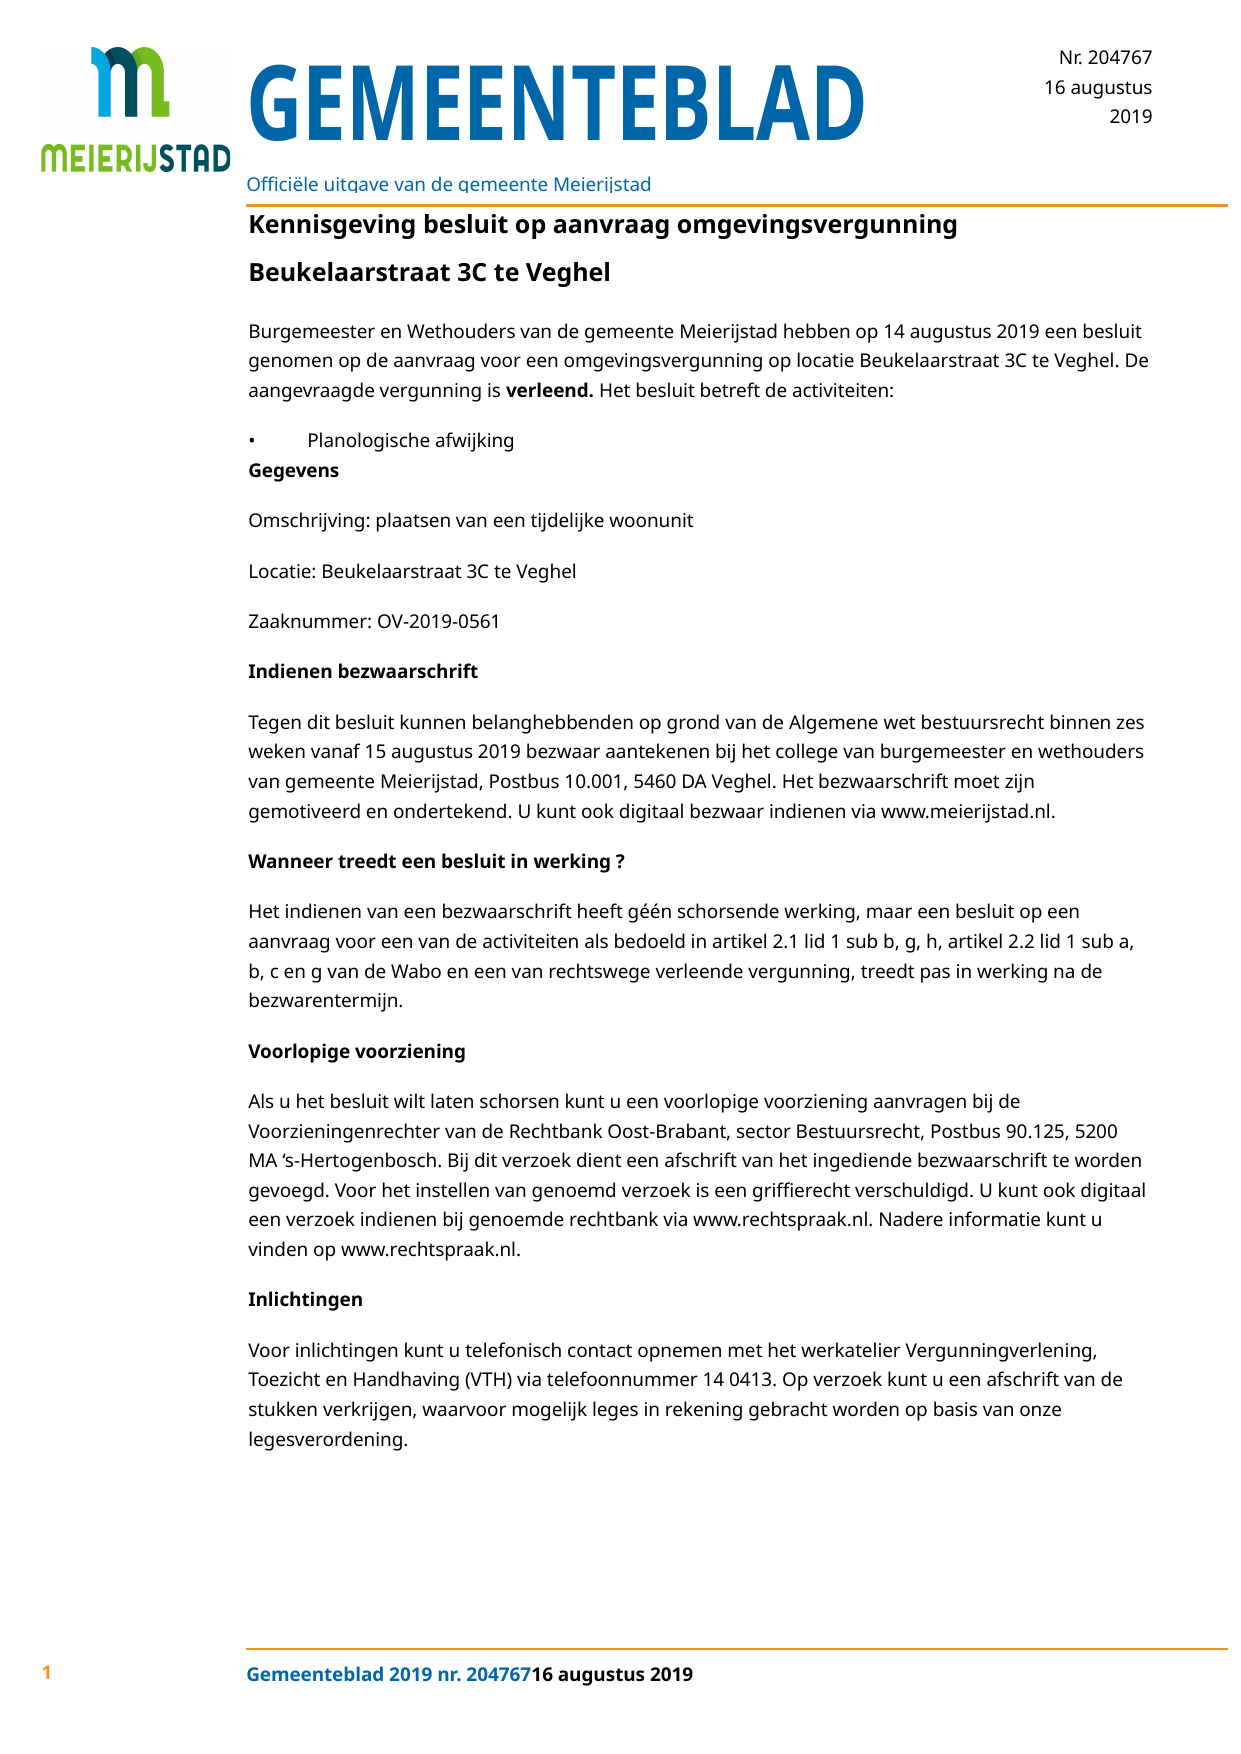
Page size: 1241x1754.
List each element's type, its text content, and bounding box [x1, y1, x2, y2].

text Als u het besluit wilt laten schorsen kunt u een voorlopige voorziening aanvragen bij de Voorzieningenrechter van de Rechtbank Oost-Brabant, sector Bestuursrecht, Postbus 90.125, 5200 MA ‘s-Hertogenbosch. Bij dit verzoek dient een afschrift van het ingediende bezwaarschrift te worden gevoegd. Voor het instellen van genoemd verzoek is een griffierecht verschuldigd. U kunt ook digitaal een verzoek indienen bij genoemde rechtbank via www.rechtspraak.nl. Nadere informatie kunt u vinden op www.rechtspraak.nl. [248, 1088, 1152, 1262]
text Voorlopige voorziening [248, 1038, 1152, 1064]
picture [41, 47, 231, 172]
text Omschrijving: plaatsen van een tijdelijke woonunit [248, 507, 1152, 533]
text Burgemeester en Wethouders van de gemeente Meierijstad hebben op 14 augustus 2019 een besluit genomen op de aanvraag voor een omgevingsvergunning op locatie Beukelaarstraat 3C te Veghel. De aangevraagde vergunning is verleend. Het besluit betreft de activiteiten: [248, 318, 1152, 403]
text Tegen dit besluit kunnen belanghebbenden op grond van de Algemene wet bestuursrecht binnen zes weken vanaf 15 augustus 2019 bezwaar aantekenen bij het college van burgemeester en wethouders van gemeente Meierijstad, Postbus 10.001, 5460 DA Veghel. Het bezwaarschrift moet zijn gemotiveerd en ondertekend. U kunt ook digitaal bezwaar indienen via www.meierijstad.nl. [248, 709, 1152, 824]
text Kennisgeving besluit op aanvraag omgevingsvergunning Beukelaarstraat 3C te Veghel [248, 207, 1152, 288]
text Gegevens [248, 457, 1152, 483]
text Inlichtingen [248, 1287, 1152, 1312]
text Het indienen van een bezwaarschrift heeft géén schorsende werking, maar een besluit op een aanvraag voor een van de activiteiten als bedoeld in artikel 2.1 lid 1 sub b, g, h, artikel 2.2 lid 1 sub a, b, c en g van de Wabo en een van rechtswege verleende vergunning, treedt pas in werking na de bezwarentermijn. [248, 899, 1152, 1013]
text Locatie: Beukelaarstraat 3C te Veghel [248, 558, 1152, 584]
text Voor inlichtingen kunt u telefonisch contact opnemen met het werkatelier Vergunningverlening, Toezicht en Handhaving (VTH) via telefoonnummer 14 0413. Op verzoek kunt u een afschrift van de stukken verkrijgen, waarvoor mogelijk leges in rekening gebracht worden op basis van onze legesverordening. [248, 1337, 1152, 1452]
text Indienen bezwaarschrift [248, 659, 1152, 684]
list Planologische afwijking [248, 427, 1152, 453]
text Wanneer treedt een besluit in werking ? [248, 848, 1152, 874]
text Zaaknummer: OV-2019-0561 [248, 608, 1152, 634]
